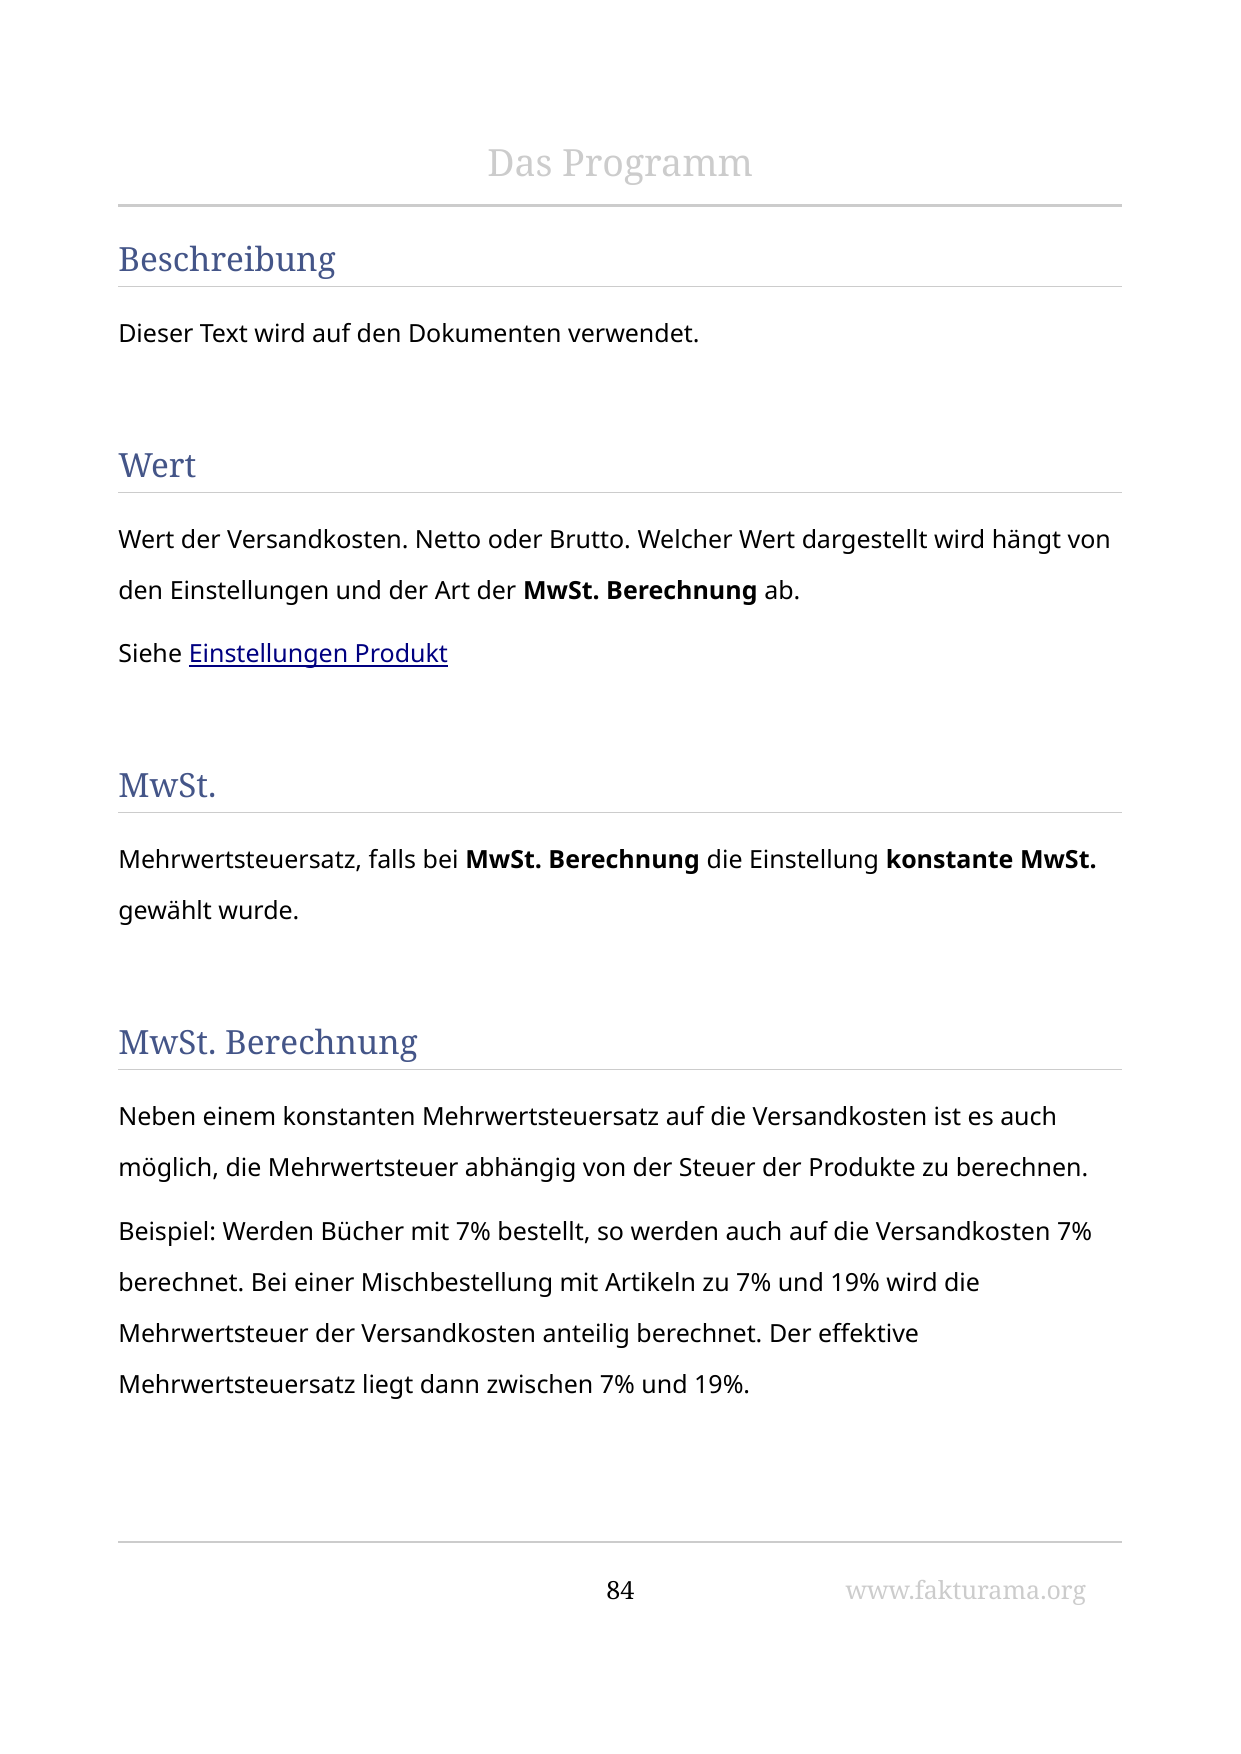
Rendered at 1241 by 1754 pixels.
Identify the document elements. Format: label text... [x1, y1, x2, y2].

text Neben einem konstanten Mehrwertsteuersatz auf die Versandkosten ist es auch möglich, die Mehrwertsteuer abhängig von der Steuer der Produkte zu berechnen. [118, 1099, 1122, 1184]
text Beispiel: Werden Bücher mit 7% bestellt, so werden auch auf die Versandkosten 7% berechnet. Bei einer Mischbestellung mit Artikeln zu 7% und 19% wird die Mehrwertsteuer der Versandkosten anteilig berechnet. Der effektive Mehrwertsteuersatz liegt dann zwischen 7% und 19%. [118, 1213, 1122, 1400]
subtitle Wert [118, 442, 1122, 492]
text Siehe Einstellungen Produkt [118, 636, 1122, 670]
subtitle MwSt. [118, 762, 1122, 812]
subtitle Beschreibung [118, 236, 1122, 286]
text Mehrwertsteuersatz, falls bei MwSt. Berechnung die Einstellung konstante MwSt. gewählt wurde. [118, 842, 1122, 927]
text Dieser Text wird auf den Dokumenten verwendet. [118, 316, 1122, 350]
text Wert der Versandkosten. Netto oder Brutto. Welcher Wert dargestellt wird hängt von den Einstellungen und der Art der MwSt. Berechnung ab. [118, 522, 1122, 607]
subtitle MwSt. Berechnung [118, 1019, 1122, 1069]
